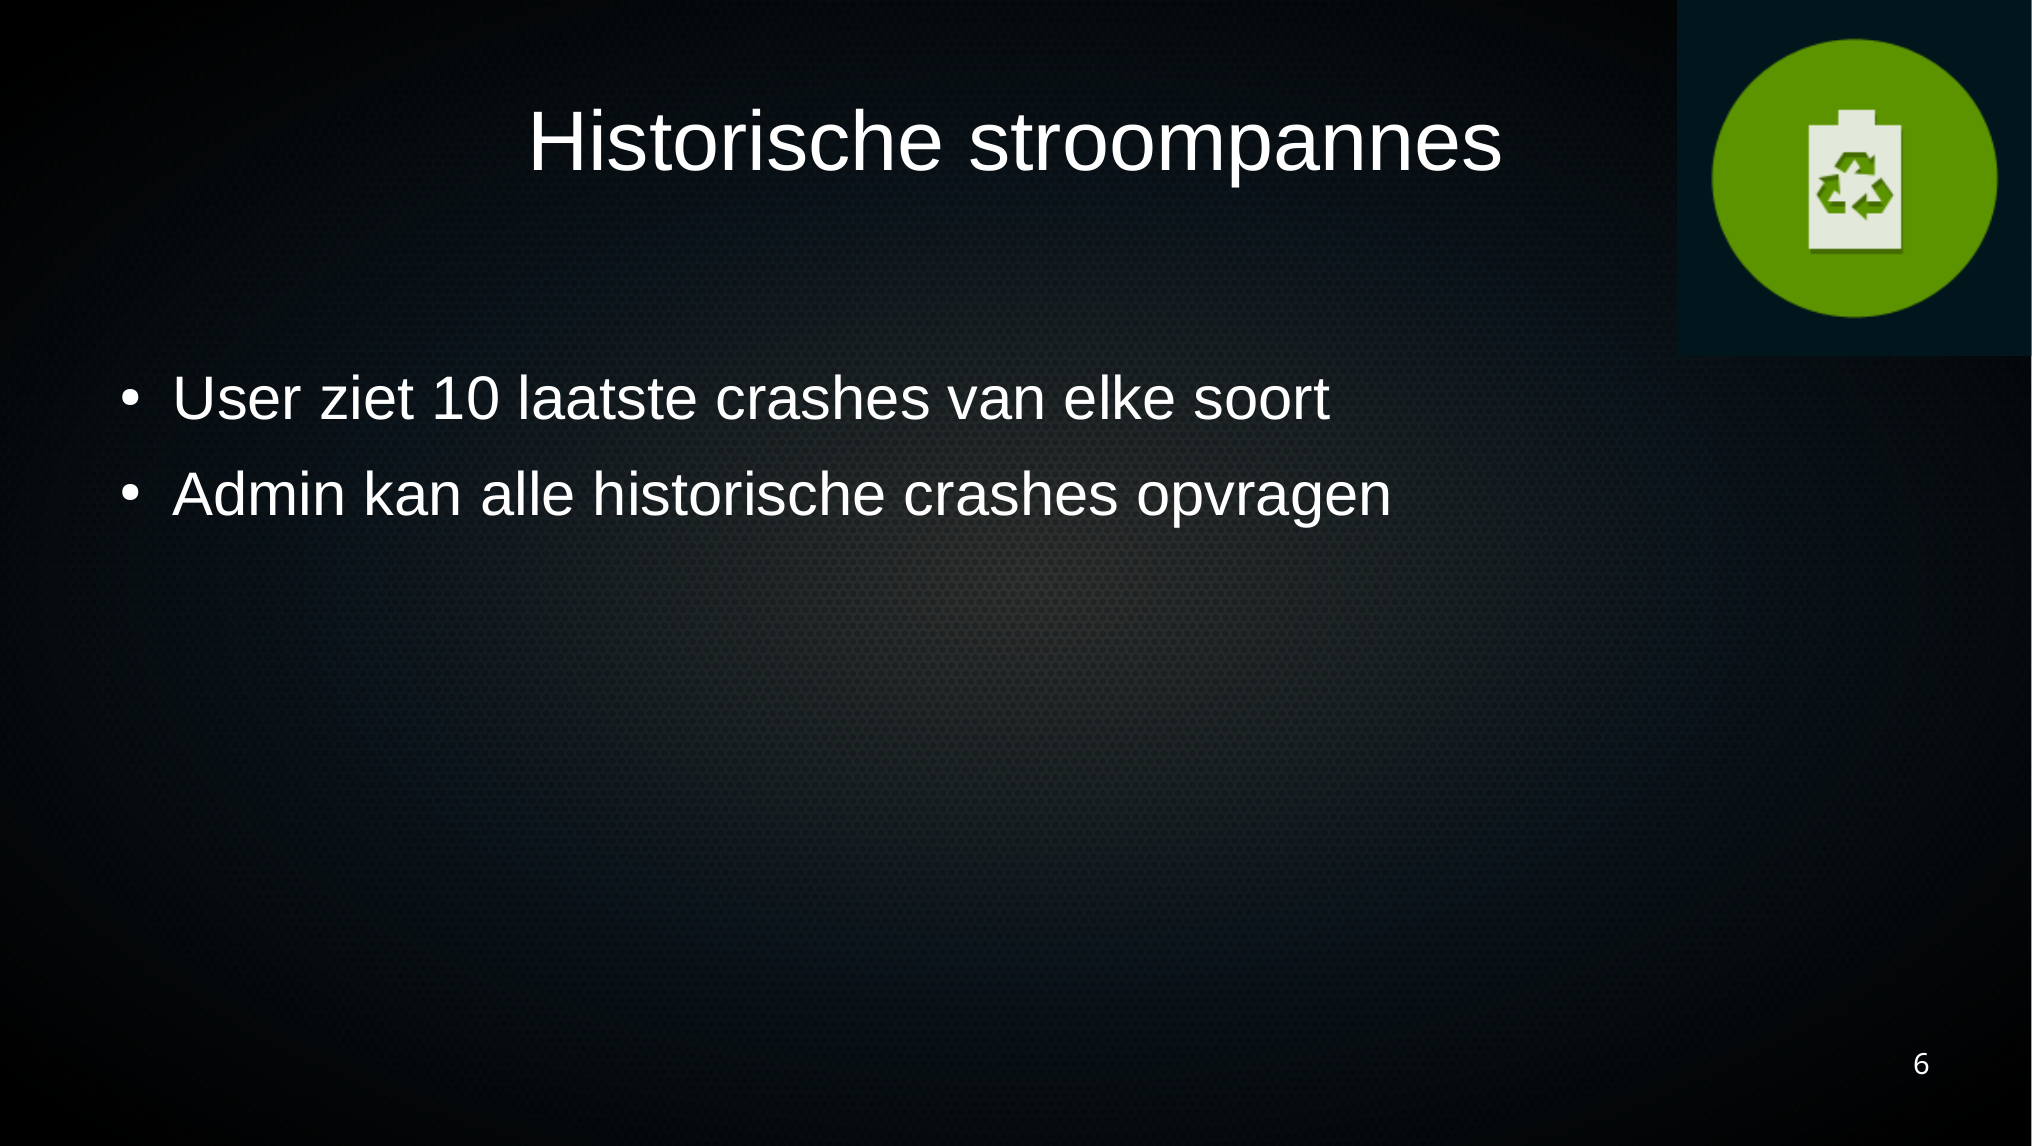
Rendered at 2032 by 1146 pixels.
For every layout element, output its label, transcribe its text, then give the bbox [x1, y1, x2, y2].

title Historische stroompannes [101, 45, 1677, 237]
list User ziet 10 laatste crashes van elke soort Admin kan alle historische crashes opvragen [101, 268, 1890, 933]
picture [0, 0, 2032, 1146]
